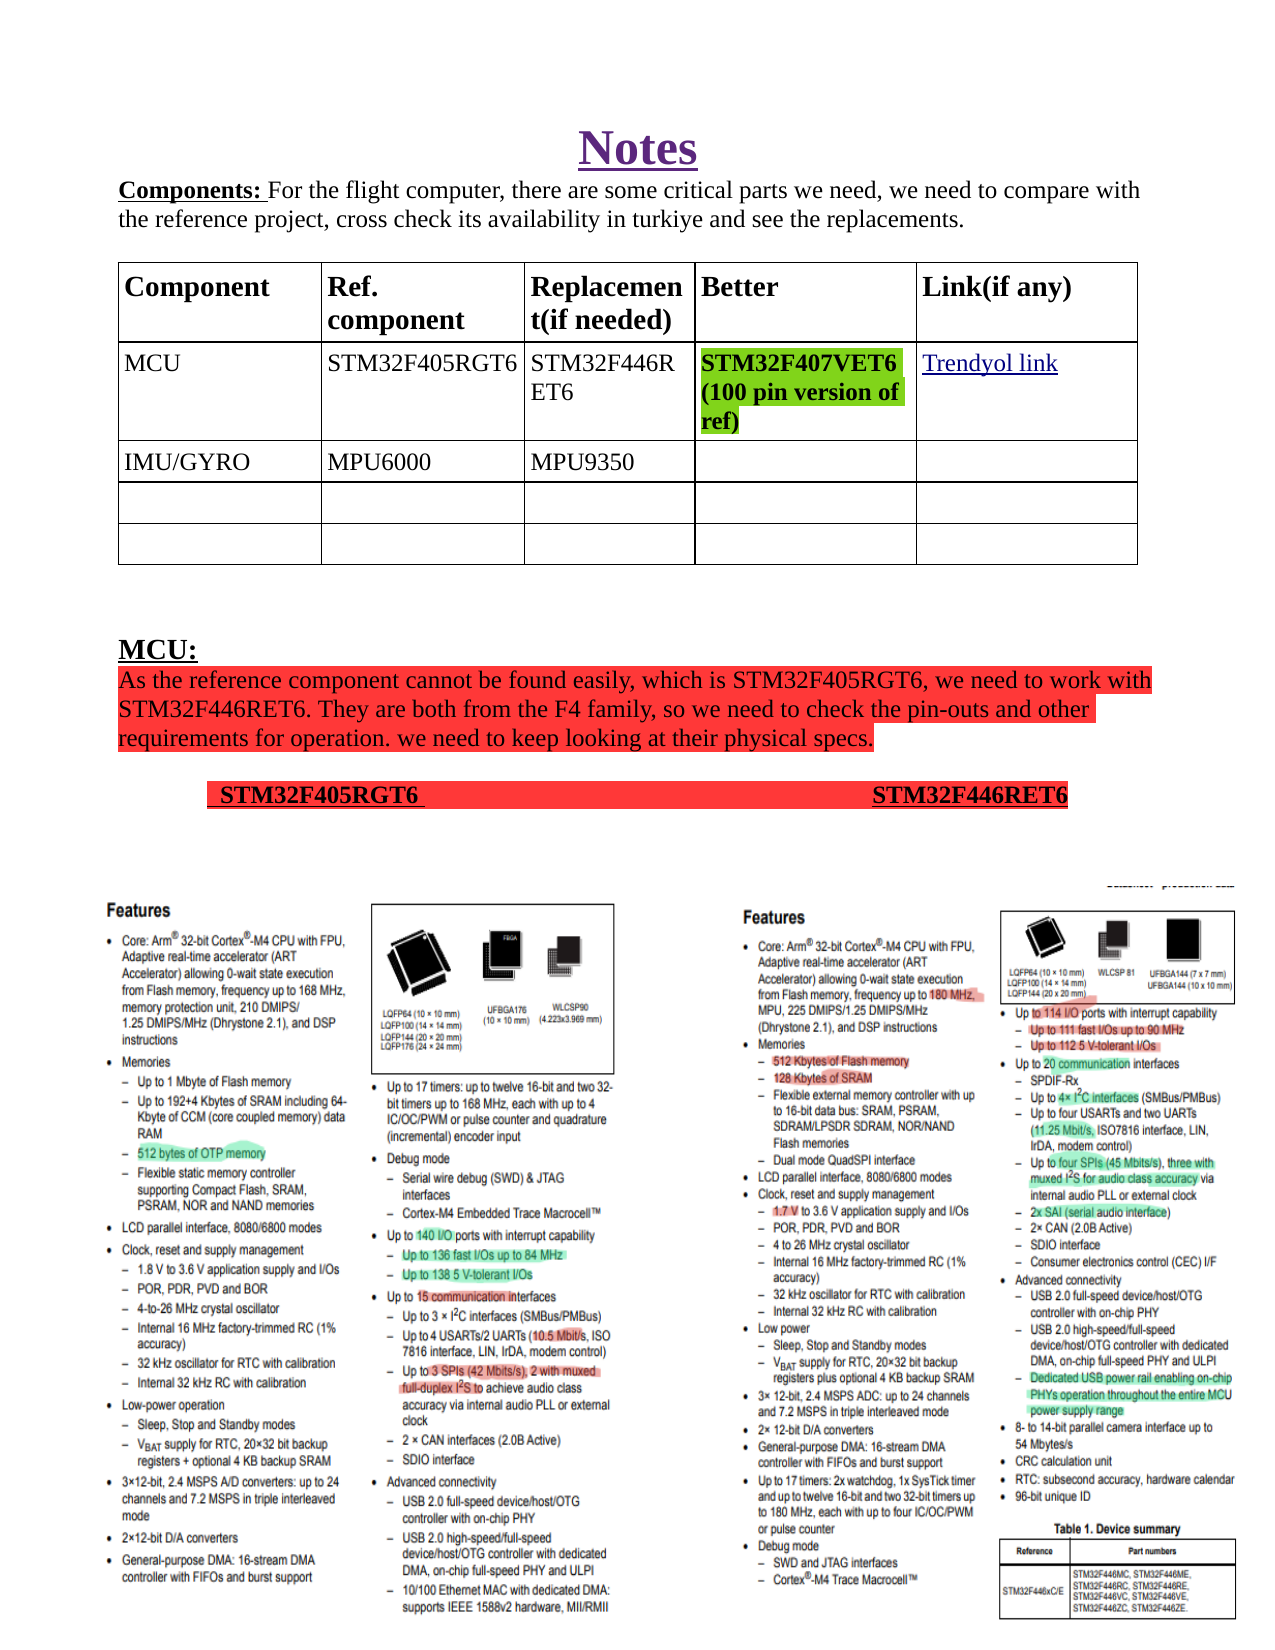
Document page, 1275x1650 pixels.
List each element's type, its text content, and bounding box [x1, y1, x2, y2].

table_header Ref. component [322, 263, 524, 341]
table_cell [525, 483, 694, 523]
table_cell MPU6000 [322, 441, 524, 481]
picture [721, 886, 1264, 1643]
table_cell MCU [119, 343, 321, 440]
table_cell STM32F446RET6 [525, 343, 694, 440]
text MCU: [118, 632, 1157, 666]
table_cell [917, 524, 1137, 564]
table_cell Trendyol link [917, 343, 1137, 440]
table_header Link(if any) [917, 263, 1137, 341]
table_cell STM32F405RGT6 [322, 343, 524, 440]
table_cell [119, 524, 321, 564]
table_cell STM32F407VET6 (100 pin version of ref) [696, 343, 916, 440]
picture [100, 883, 633, 1647]
table_cell [696, 524, 916, 564]
table_cell [696, 441, 916, 481]
text Components: For the flight computer, there are some critical parts we need, we need to compare with the reference project, cross check its availability in turkiye and see the replacements. [118, 176, 1157, 233]
table_cell [322, 483, 524, 523]
table_header Replacement(if needed) [525, 263, 694, 341]
table_header Better [696, 263, 916, 341]
text STM32F405RGT6 STM32F446RET6 [118, 781, 1157, 809]
text Notes [118, 118, 1157, 176]
table_cell IMU/GYRO [119, 441, 321, 481]
table_cell [917, 441, 1137, 481]
text As the reference component cannot be found easily, which is STM32F405RGT6, we need to work with STM32F446RET6. They are both from the F4 family, so we need to check the pin-outs and other requirements for operation. we need to keep looking at their physical specs. [118, 666, 1157, 752]
table_cell [696, 483, 916, 523]
table_cell [119, 483, 321, 523]
table_cell [322, 524, 524, 564]
table_cell [525, 524, 694, 564]
table_cell MPU9350 [525, 441, 694, 481]
table_cell [917, 483, 1137, 523]
table_header Component [119, 263, 321, 341]
